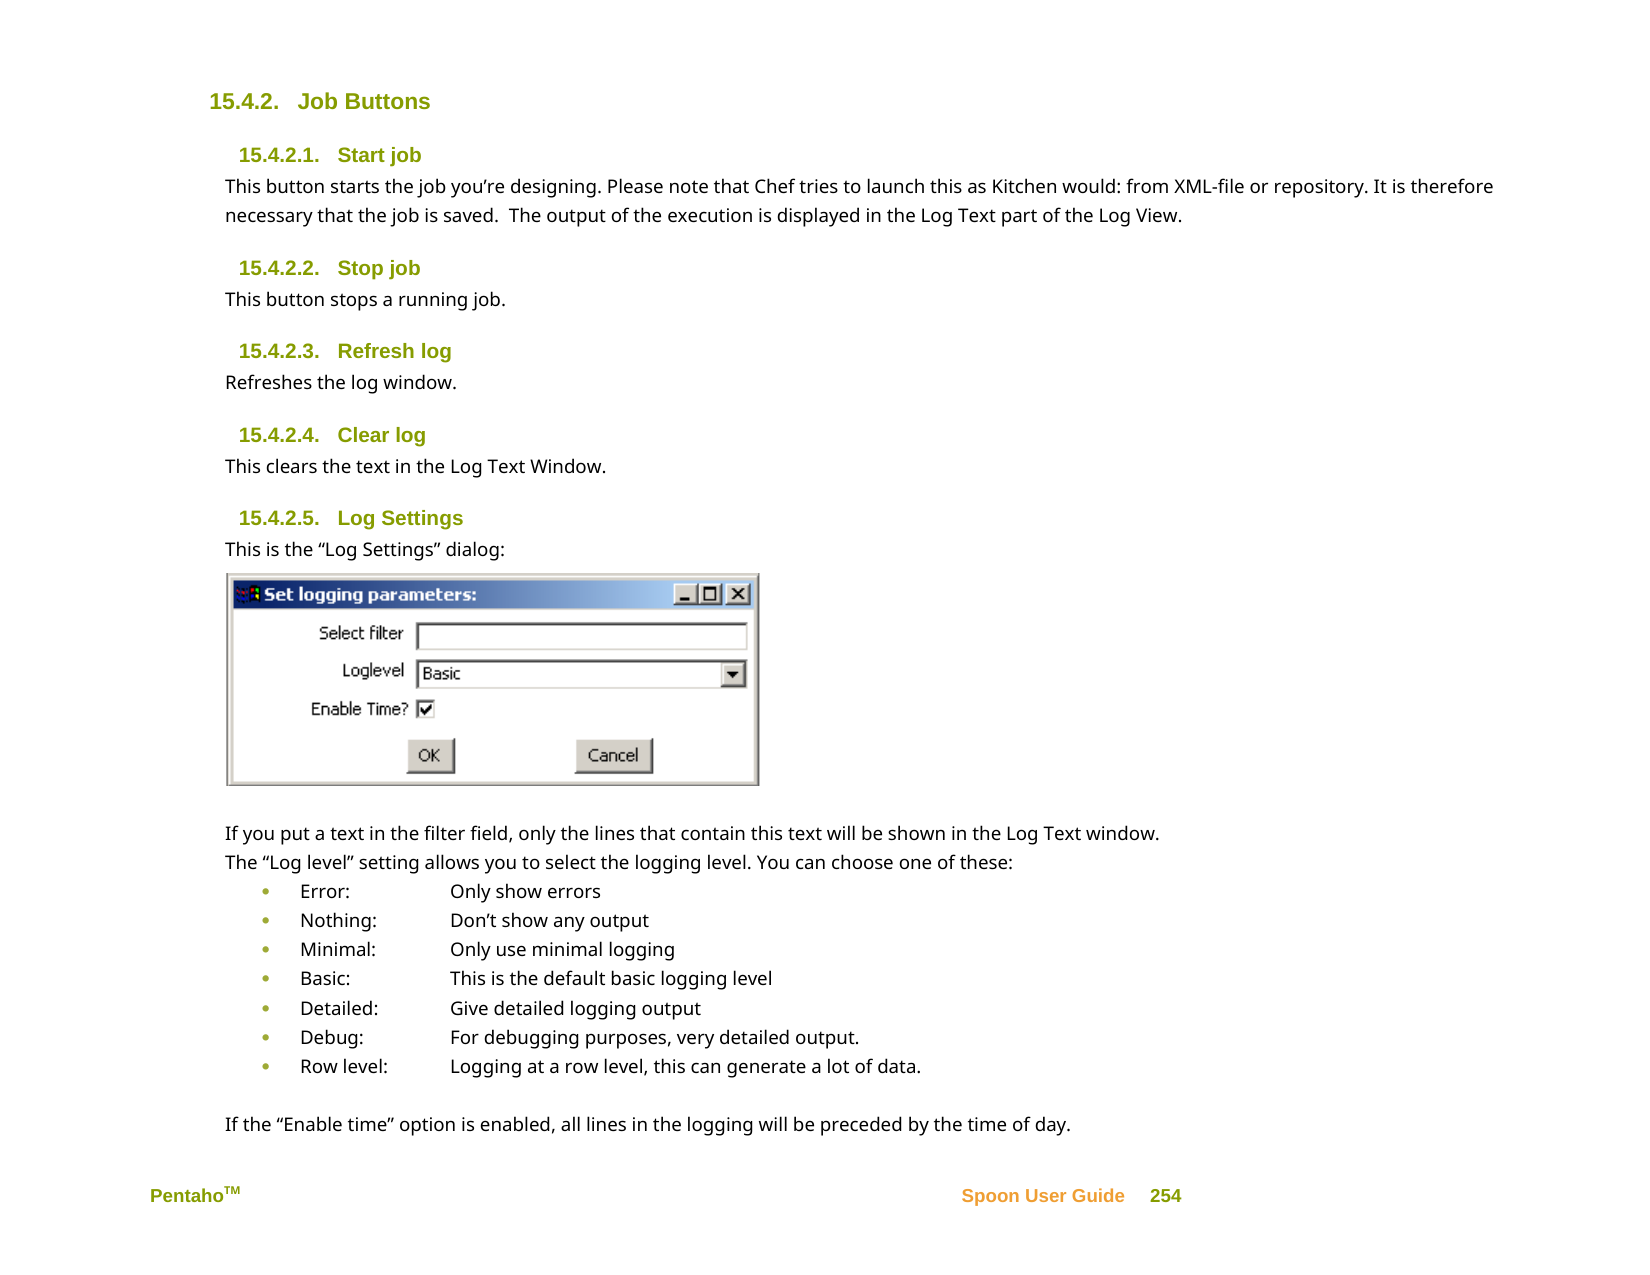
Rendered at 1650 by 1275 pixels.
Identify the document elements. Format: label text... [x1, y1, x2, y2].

subtitle Clear log [239, 414, 1500, 449]
list Nothing: Don’t show any output [262, 904, 1500, 933]
text The “Log level” setting allows you to select the logging level. You can choose one of these: [225, 846, 1500, 875]
text If the “Enable time” option is enabled, all lines in the logging will be preceded by the time of day. [225, 1108, 1500, 1137]
list Basic: This is the default basic logging level [262, 962, 1500, 992]
list Detailed: Give detailed logging output [262, 992, 1500, 1021]
text This is the “Log Settings” dialog: [225, 533, 1500, 562]
subtitle Refresh log [239, 331, 1500, 366]
subtitle Start job [239, 135, 1500, 170]
subtitle Log Settings [239, 498, 1500, 533]
list Minimal: Only use minimal logging [262, 933, 1500, 962]
list Debug: For debugging purposes, very detailed output. [262, 1021, 1500, 1050]
subtitle Stop job [239, 247, 1500, 282]
list Row level: Logging at a row level, this can generate a lot of data. [262, 1050, 1500, 1079]
text This button stops a running job. [225, 283, 1500, 312]
text Refreshes the log window. [225, 366, 1500, 396]
text This clears the text in the Log Text Window. [225, 450, 1500, 479]
list Error: Only show errors [262, 875, 1500, 904]
subtitle Job Buttons [209, 81, 1500, 116]
text This button starts the job you’re designing. Please note that Chef tries to launch this as Kitchen would: from XML-file or repository. It is therefore necessary that the job is saved. The output of the execution is displayed in the Log Text part of the Log View. [225, 170, 1500, 229]
text If you put a text in the filter field, only the lines that contain this text will be shown in the Log Text window. [225, 817, 1500, 846]
